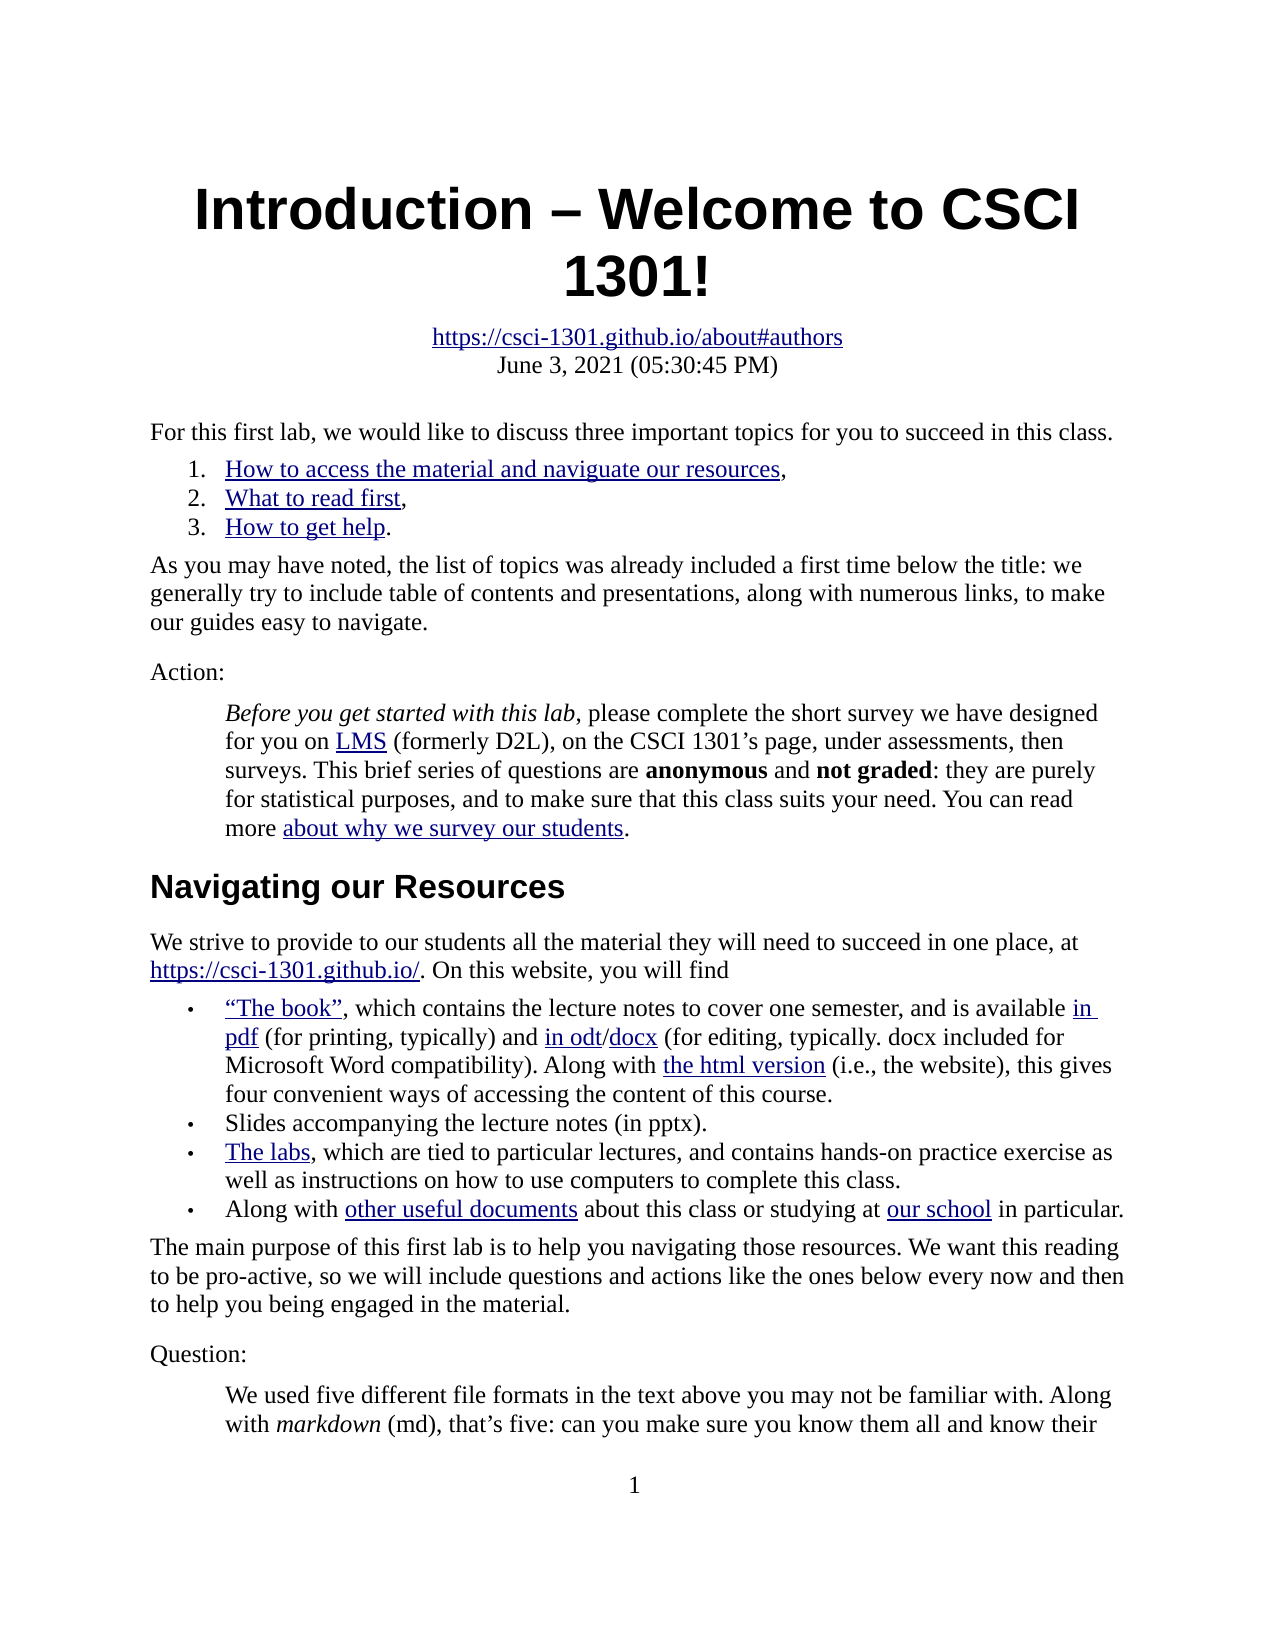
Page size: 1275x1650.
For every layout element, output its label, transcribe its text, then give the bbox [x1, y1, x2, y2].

text As you may have noted, the list of topics was already included a first time below the title: we generally try to include table of contents and presentations, along with numerous links, to make our guides easy to navigate. [150, 550, 1125, 636]
list What to read first, [187, 483, 1125, 512]
text June 3, 2021 (05:30:45 PM) [150, 350, 1125, 379]
list “The book”, which contains the lecture notes to cover one semester, and is available in pdf (for printing, typically) and in odt/docx (for editing, typically. docx included for Microsoft Word compatibility). Along with the html version (i.e., the website), this gives four convenient ways of accessing the content of this course. [187, 993, 1125, 1108]
text We used five different file formats in the text above you may not be familiar with. Along with markdown (md), that’s five: can you make sure you know them all and know their [225, 1380, 1125, 1437]
list How to get help. [187, 512, 1125, 541]
text Action: [150, 657, 1125, 686]
list Along with other useful documents about this class or studying at our school in particular. [187, 1194, 1125, 1223]
list Slides accompanying the lecture notes (in pptx). [187, 1108, 1125, 1137]
text Before you get started with this lab, please complete the short survey we have designed for you on LMS (formerly D2L), on the CSCI 1301’s page, under assessments, then surveys. This brief series of questions are anonymous and not graded: they are purely for statistical purposes, and to make sure that this class suits your need. You can read more about why we survey our students. [225, 698, 1125, 841]
list How to access the material and naviguate our resources, [187, 454, 1125, 483]
title Introduction – Welcome to CSCI 1301! [150, 175, 1125, 309]
text The main purpose of this first lab is to help you navigating those resources. We want this reading to be pro-active, so we will include questions and actions like the ones below every now and then to help you being engaged in the material. [150, 1232, 1125, 1318]
text We strive to provide to our students all the material they will need to succeed in one place, at https://csci-1301.github.io/. On this website, you will find [150, 927, 1125, 984]
text For this first lab, we would like to discuss three important topics for you to succeed in this class. [150, 417, 1125, 446]
text https://csci-1301.github.io/about#authors [150, 322, 1125, 350]
subtitle Navigating our Resources [150, 866, 1125, 905]
text Question: [150, 1339, 1125, 1368]
list The labs, which are tied to particular lectures, and contains hands-on practice exercise as well as instructions on how to use computers to complete this class. [187, 1137, 1125, 1194]
